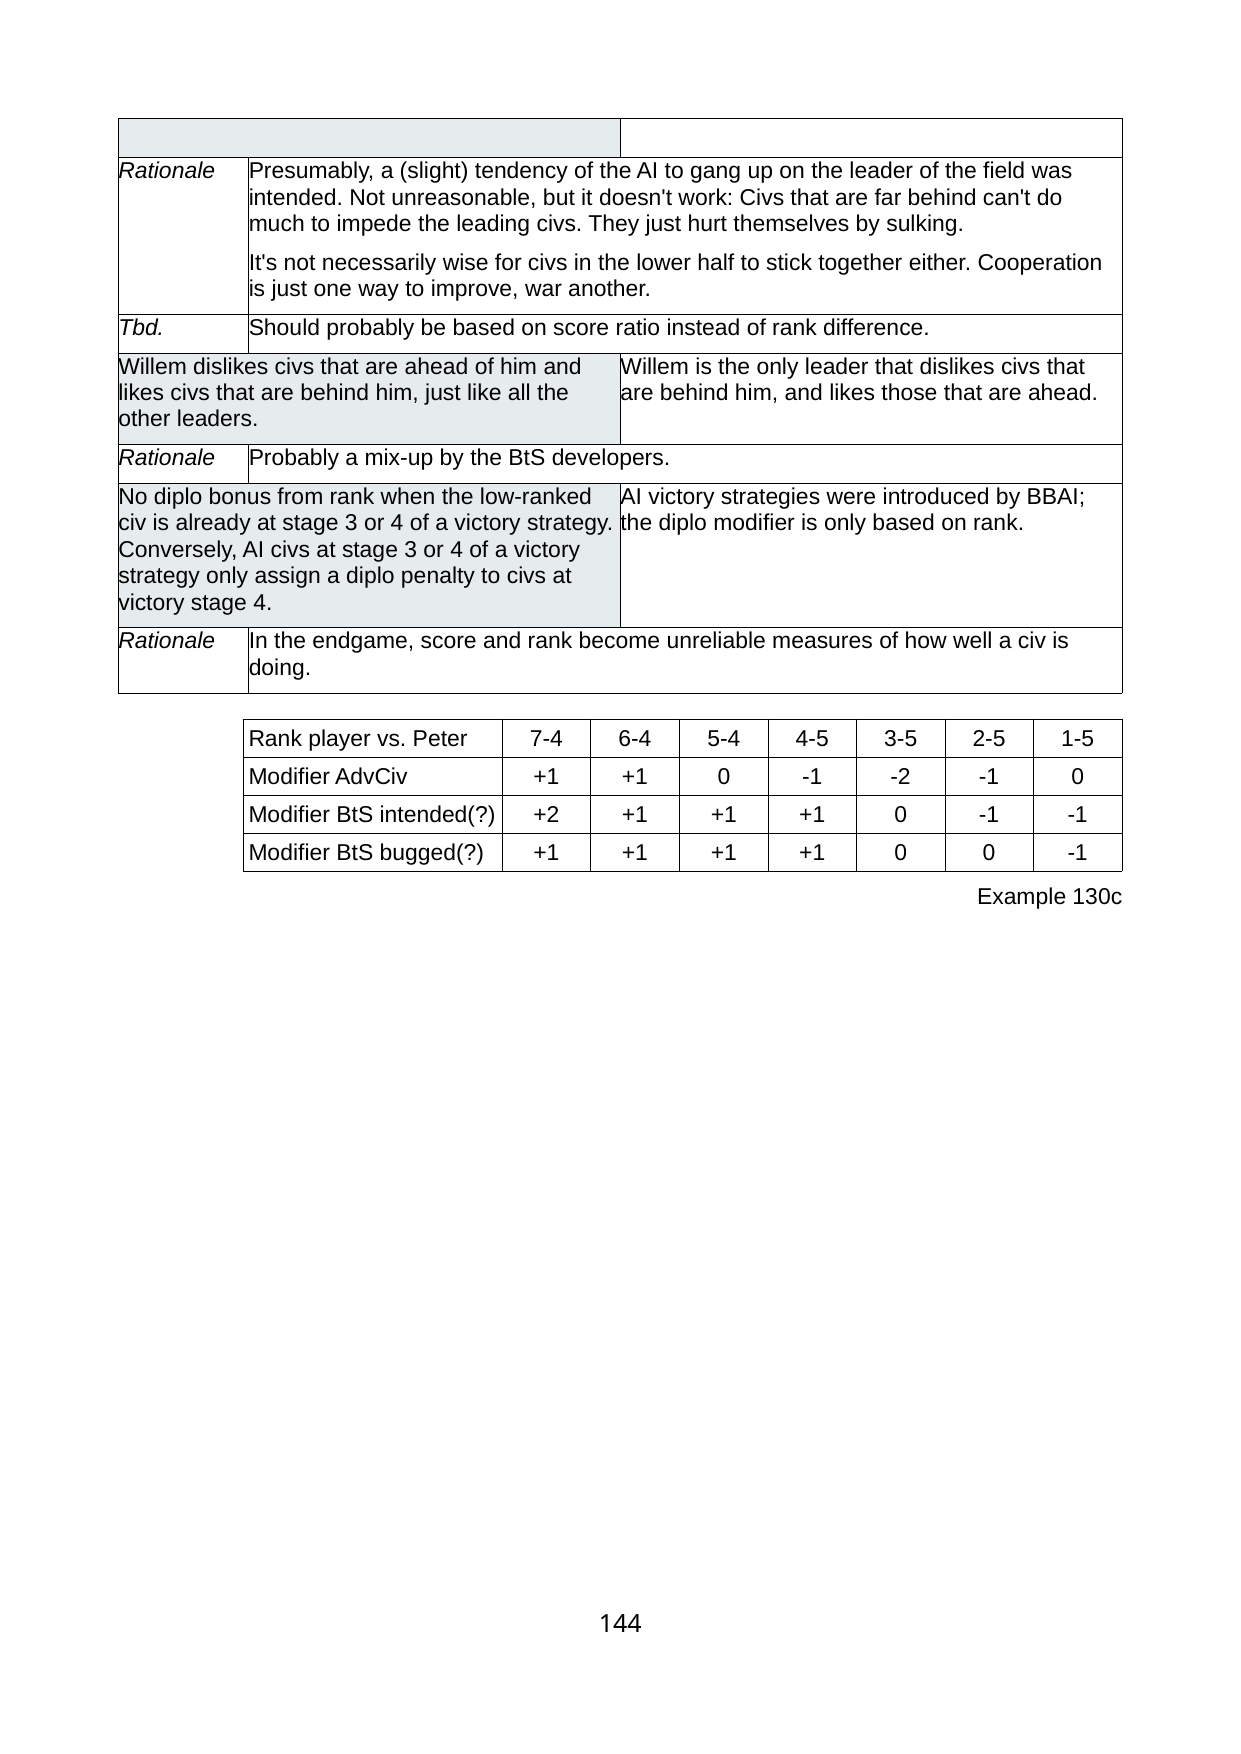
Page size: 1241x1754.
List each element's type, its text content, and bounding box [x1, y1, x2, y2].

table_cell +1 [503, 758, 590, 795]
table_cell Probably a mix-up by the BtS developers. [249, 445, 1122, 483]
table_cell 0 [857, 834, 945, 871]
table_cell Tbd. [119, 315, 248, 352]
table_cell -2 [857, 758, 945, 795]
table_cell +1 [769, 834, 856, 871]
text Example 130c [118, 883, 1122, 909]
table_cell 0 [857, 796, 945, 833]
table_cell Modifier AdvCiv [244, 758, 502, 795]
table_cell Rationale [119, 158, 248, 314]
table_cell Presumably, a (slight) tendency of the AI to gang up on the leader of the field was intended. Not unreasonable, but it doesn't work: Civs that are far behind can't do much to impede the leading civs. They just hurt themselves by sulking. It's not necessarily wise for civs in the lower half to stick together either. Cooperation is just one way to improve, war another. [249, 158, 1122, 314]
table_cell Should probably be based on score ratio instead of rank difference. [249, 315, 1122, 352]
table_cell [621, 119, 1122, 157]
table_cell Willem dislikes civs that are ahead of him and likes civs that are behind him, just like all the other leaders. [119, 354, 620, 444]
table_cell 0 [1034, 758, 1122, 795]
table_header 1-5 [1034, 720, 1122, 757]
table_cell Modifier BtS bugged(?) [244, 834, 502, 871]
table_cell -1 [1034, 796, 1122, 833]
table_header Rank player vs. Peter [244, 720, 502, 757]
table_cell Rationale [119, 628, 248, 692]
table_cell Modifier BtS intended(?) [244, 796, 502, 833]
table_cell +2 [503, 796, 590, 833]
table_header 7-4 [503, 720, 590, 757]
table_cell No diplo bonus from rank when the low-ranked civ is already at stage 3 or 4 of a victory strategy. Conversely, AI civs at stage 3 or 4 of a victory strategy only assign a diplo penalty to civs at victory stage 4. [119, 484, 620, 627]
table_cell AI victory strategies were introduced by BBAI; the diplo modifier is only based on rank. [621, 484, 1122, 627]
table_cell -1 [946, 796, 1033, 833]
table_cell 0 [946, 834, 1033, 871]
table_header 6-4 [591, 720, 679, 757]
table_cell -1 [769, 758, 856, 795]
table_cell +1 [769, 796, 856, 833]
table_cell 0 [680, 758, 768, 795]
table_cell -1 [946, 758, 1033, 795]
table_cell +1 [503, 834, 590, 871]
table_cell +1 [591, 758, 679, 795]
table_cell Rationale [119, 445, 248, 483]
table_header 4-5 [769, 720, 856, 757]
table_cell +1 [680, 834, 768, 871]
table_header 2-5 [946, 720, 1033, 757]
table_cell +1 [591, 834, 679, 871]
table_cell +1 [591, 796, 679, 833]
table_cell +1 [680, 796, 768, 833]
table_cell In the endgame, score and rank become unreliable measures of how well a civ is doing. [249, 628, 1122, 692]
table_cell Willem is the only leader that dislikes civs that are behind him, and likes those that are ahead. [621, 354, 1122, 444]
table_header 3-5 [857, 720, 945, 757]
table_cell -1 [1034, 834, 1122, 871]
table_header 5-4 [680, 720, 768, 757]
